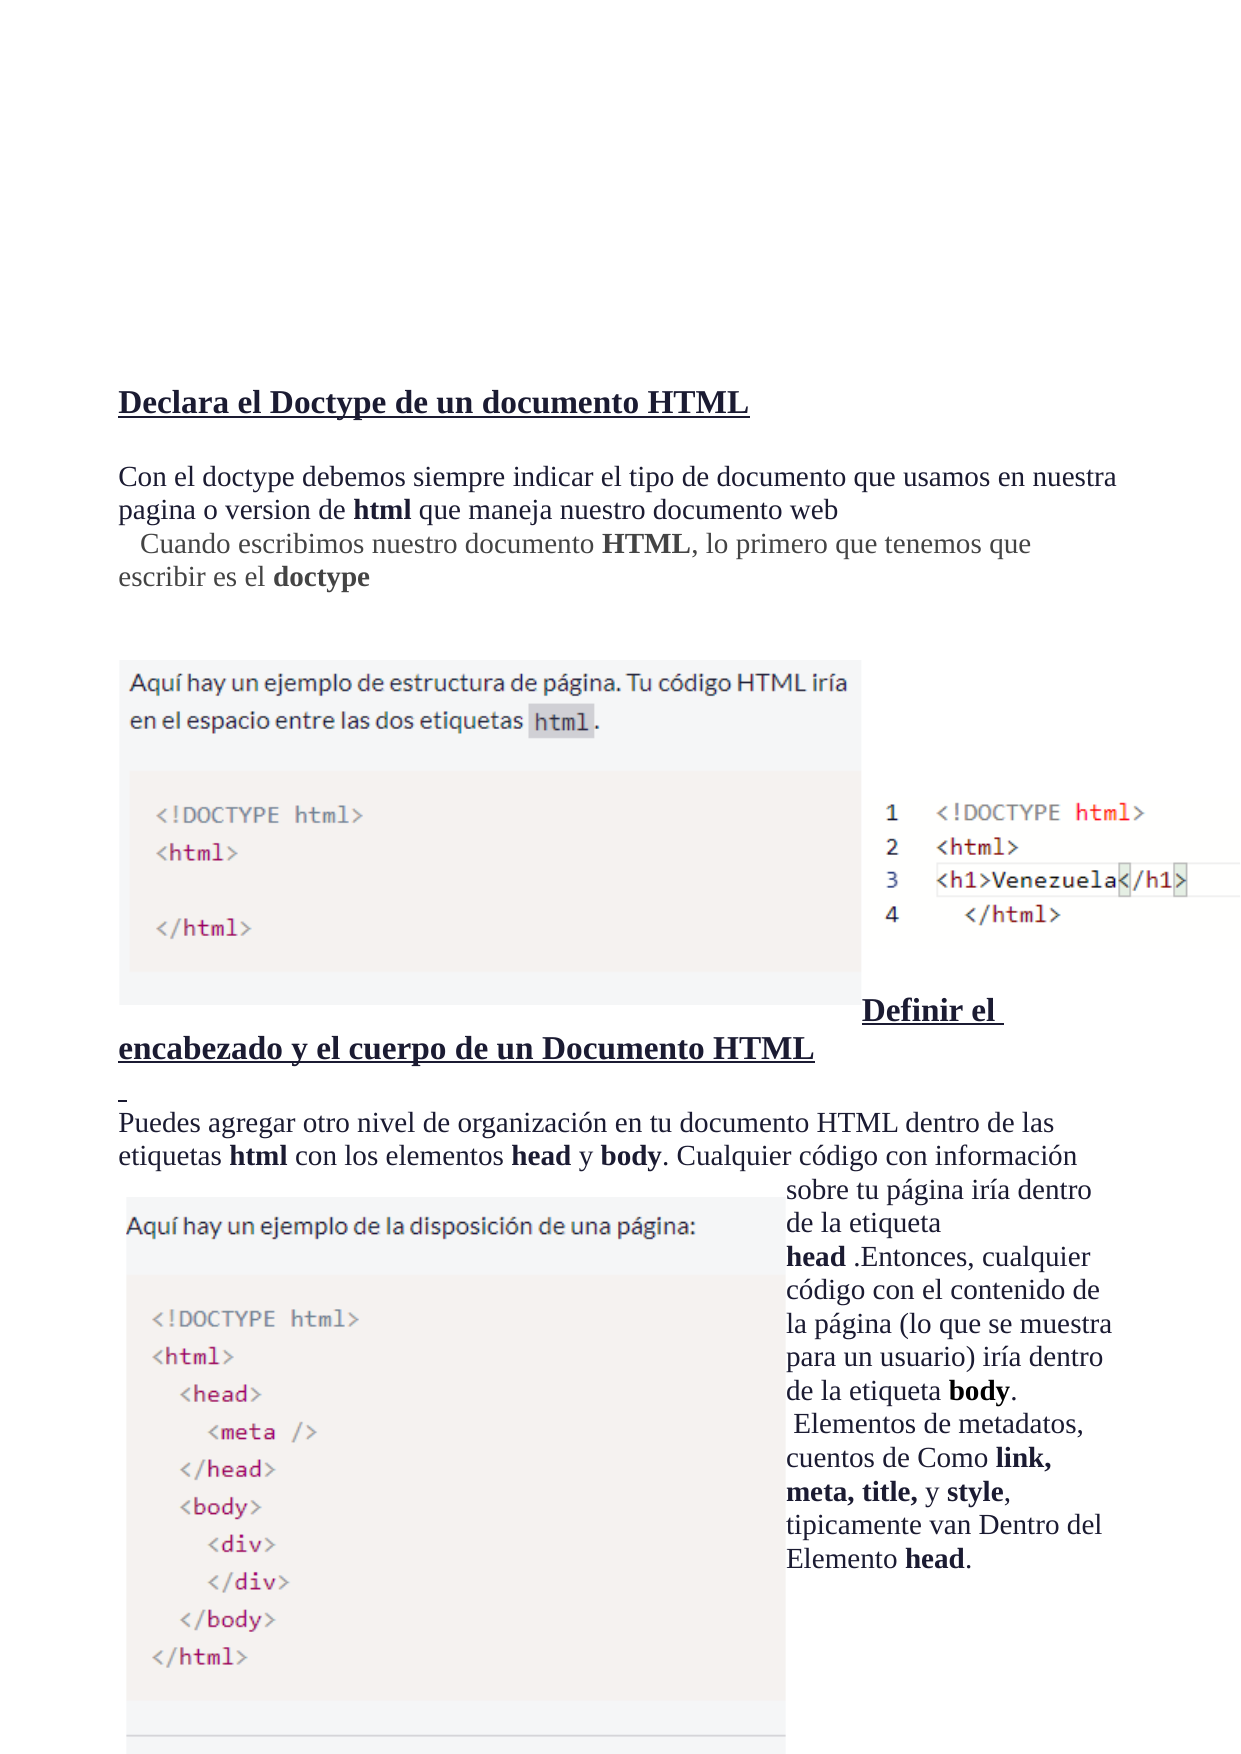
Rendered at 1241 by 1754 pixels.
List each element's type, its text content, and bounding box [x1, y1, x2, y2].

text Definir el encabezado y el cuerpo de un Documento HTML [118, 990, 1122, 1066]
picture [863, 797, 1241, 949]
text Cuando escribimos nuestro documento HTML, lo primero que tenemos que escribir es el doctype [118, 526, 1122, 593]
text Puedes agregar otro nivel de organización en tu documento HTML dentro de las etiquetas html con los elementos head y body. Cualquier código con información sobre tu página iría dentro de la etiqueta head .Entonces, cualquier código con el contenido de la página (lo que se muestra para un usuario) iría dentro de la etiqueta body. [118, 1105, 1122, 1407]
text Elementos de metadatos, cuentos de Como link, meta, title, y style, tipicamente van Dentro del Elemento head. [786, 1407, 1122, 1574]
picture [119, 660, 862, 1005]
text Con el doctype debemos siempre indicar el tipo de documento que usamos en nuestra pagina o version de html que maneja nuestro documento web [118, 459, 1122, 526]
text Declara el Doctype de un documento HTML [118, 383, 1122, 421]
picture [126, 1197, 786, 1754]
